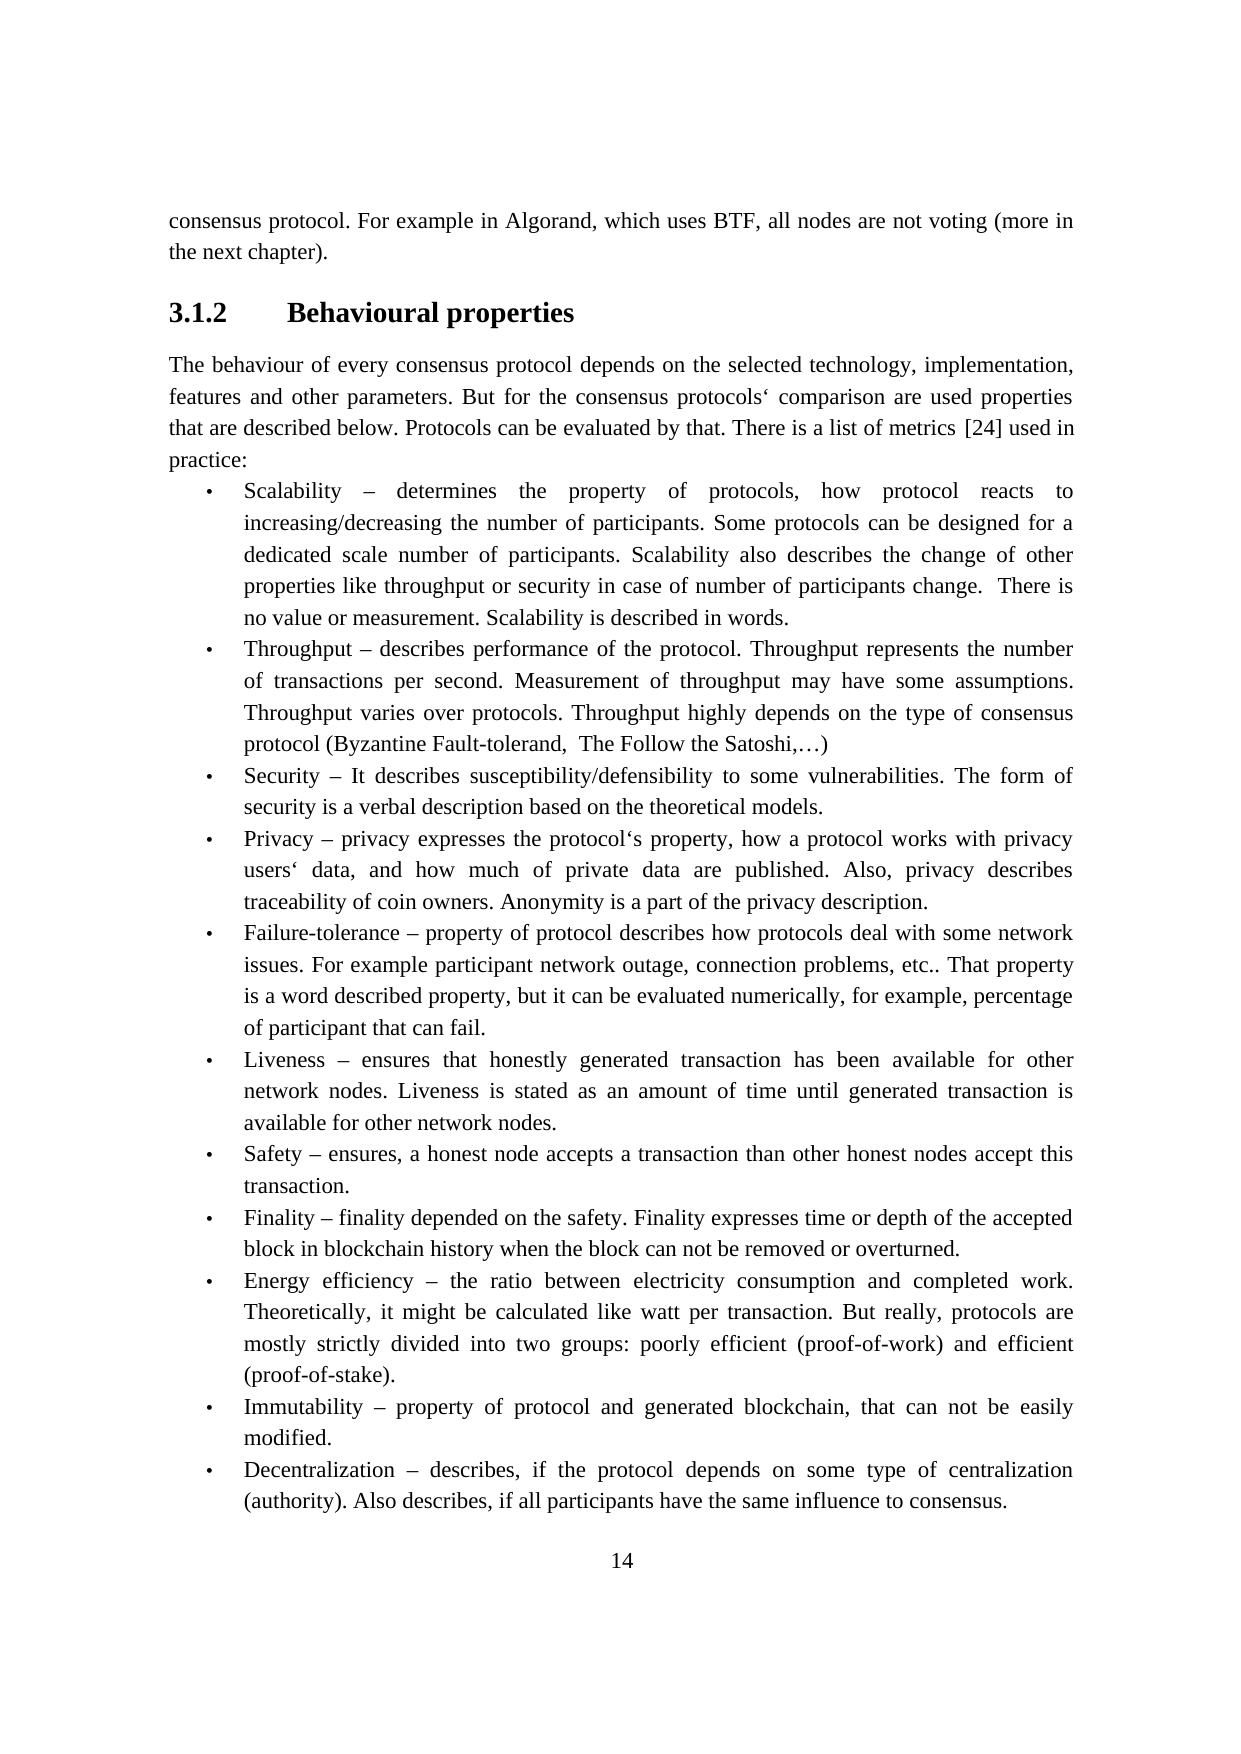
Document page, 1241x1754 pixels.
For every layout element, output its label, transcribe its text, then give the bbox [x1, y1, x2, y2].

list Security – It describes susceptibility/defensibility to some vulnerabilities. The form of security is a verbal description based on the theoretical models. [206, 762, 1075, 819]
list Liveness – ensures that honestly generated transaction has been available for other network nodes. Liveness is stated as an amount of time until generated transaction is available for other network nodes. [206, 1046, 1075, 1135]
subtitle Behavioural properties [169, 295, 1075, 328]
list Energy efficiency – the ratio between electricity consumption and completed work. Theoretically, it might be calculated like watt per transaction. But really, protocols are mostly strictly divided into two groups: poorly efficient (proof-of-work) and efficient (proof-of-stake). [206, 1267, 1075, 1388]
list Privacy – privacy expresses the protocol‘s property, how a protocol works with privacy users‘ data, and how much of private data are published. Also, privacy describes traceability of coin owners. Anonymity is a part of the privacy description. [206, 825, 1075, 914]
text consensus protocol. For example in Algorand, which uses BTF, all nodes are not voting (more in the next chapter). [169, 207, 1075, 264]
list Failure-tolerance – property of protocol describes how protocols deal with some network issues. For example participant network outage, connection problems, etc.. That property is a word described property, but it can be evaluated numerically, for example, percentage of participant that can fail. [206, 919, 1075, 1041]
list Scalability – determines the property of protocols, how protocol reacts to increasing/decreasing the number of participants. Some protocols can be designed for a dedicated scale number of participants. Scalability also describes the change of other properties like throughput or security in case of number of participants change. There is no value or measurement. Scalability is described in words. [206, 478, 1075, 630]
text The behaviour of every consensus protocol depends on the selected technology, implementation, features and other parameters. But for the consensus protocols‘ comparison are used properties that are described below. Protocols can be evaluated by that. There is a list of metrics [24] used in practice: [169, 351, 1075, 472]
list Immutability – property of protocol and generated blockchain, that can not be easily modified. [206, 1393, 1075, 1451]
list Decentralization – describes, if the protocol depends on some type of centralization (authority). Also describes, if all participants have the same influence to consensus. [206, 1456, 1075, 1514]
list Safety – ensures, a honest node accepts a transaction than other honest nodes accept this transaction. [206, 1140, 1075, 1198]
list Throughput – describes performance of the protocol. Throughput represents the number of transactions per second. Measurement of throughput may have some assumptions. Throughput varies over protocols. Throughput highly depends on the type of consensus protocol (Byzantine Fault-tolerand, The Follow the Satoshi,…) [206, 635, 1075, 756]
list Finality – finality depended on the safety. Finality expresses time or depth of the accepted block in blockchain history when the block can not be removed or overturned. [206, 1203, 1075, 1261]
